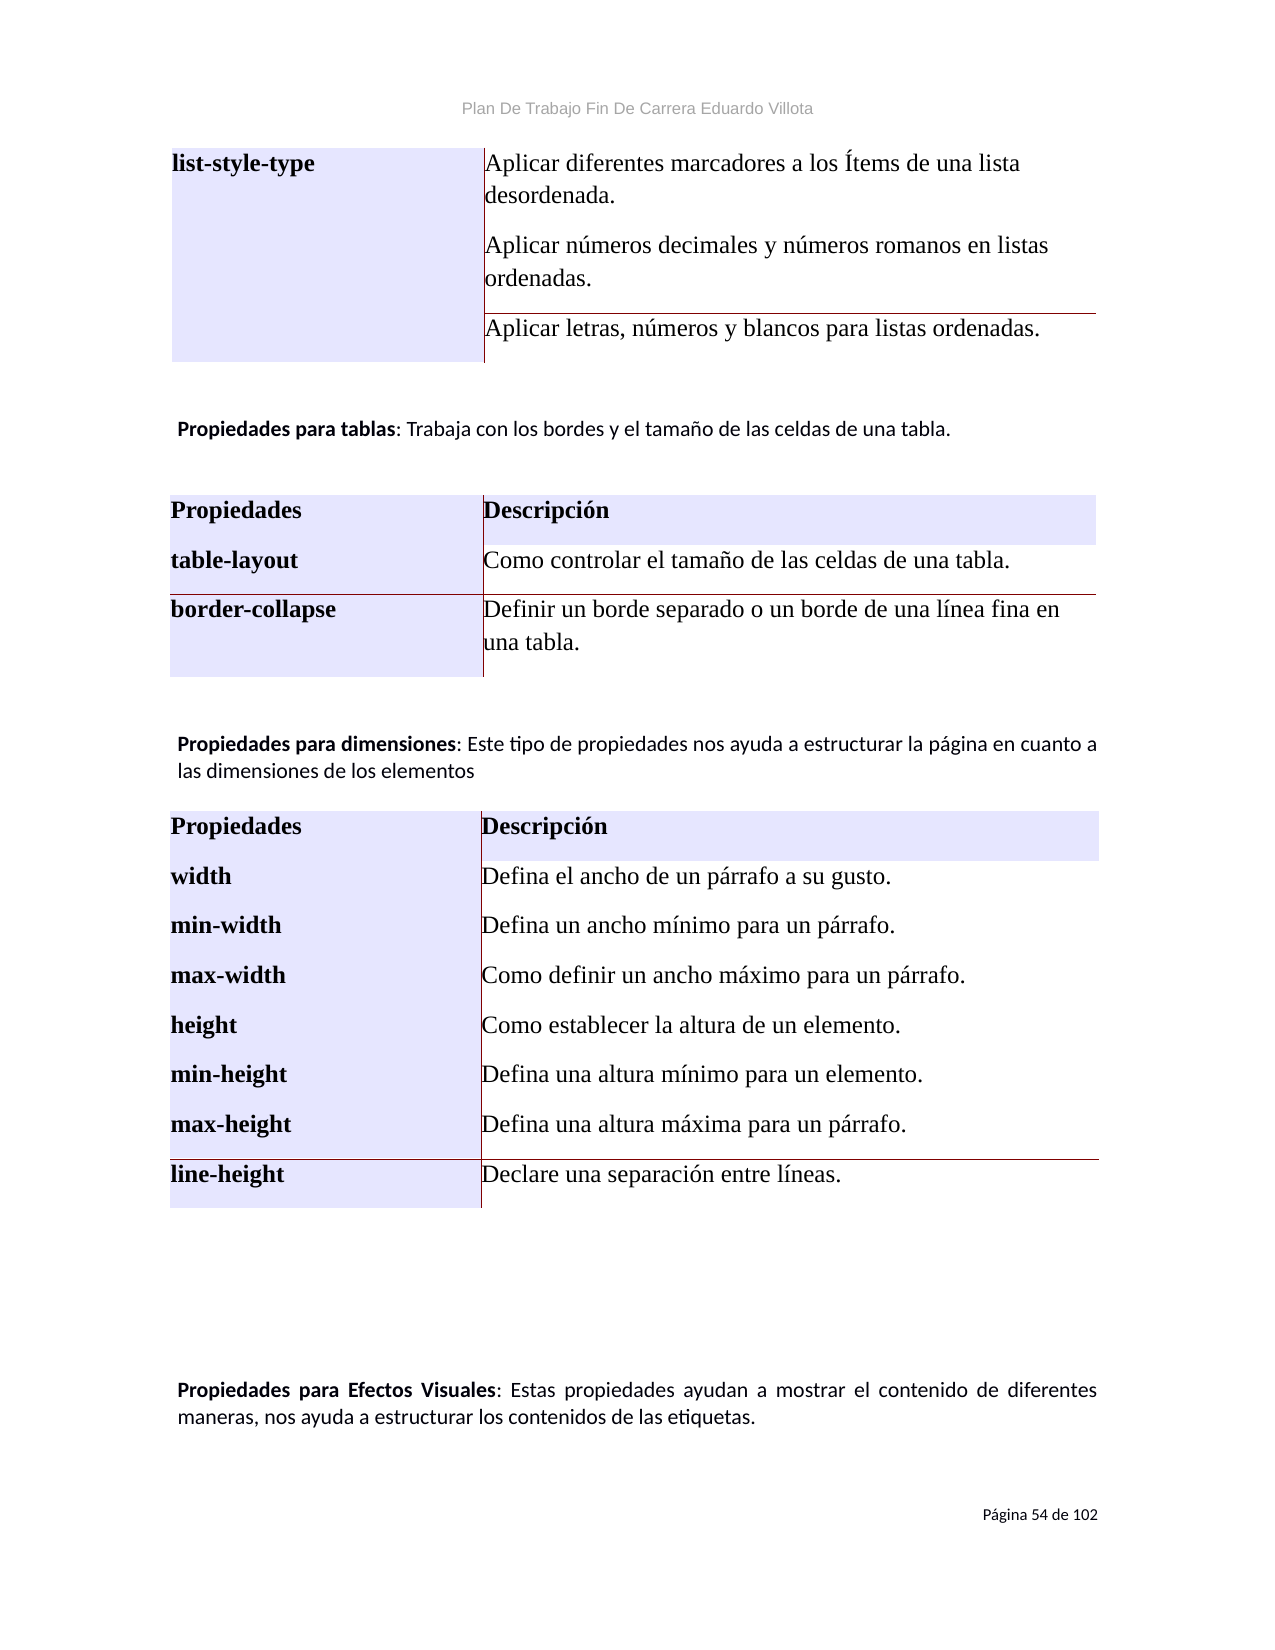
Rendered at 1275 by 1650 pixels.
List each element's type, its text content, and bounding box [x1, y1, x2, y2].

table_cell list-style-type [172, 148, 484, 362]
table_cell Como definir un ancho máximo para un párrafo. [482, 960, 1099, 1010]
table_cell min-height [170, 1059, 481, 1109]
table_cell table-layout [170, 545, 483, 594]
table_cell Aplicar letras, números y blancos para listas ordenadas. [485, 314, 1096, 362]
table_cell width [170, 861, 481, 911]
table_cell Defina un ancho mínimo para un párrafo. [482, 911, 1099, 960]
text Propiedades para tablas: Trabaja con los bordes y el tamaño de las celdas de una tabla. [177, 416, 1098, 442]
table_cell line-height [170, 1160, 481, 1208]
table_cell max-height [170, 1109, 481, 1158]
table_cell Como establecer la altura de un elemento. [482, 1010, 1099, 1059]
table_cell min-width [170, 911, 481, 960]
table_cell Defina una altura mínimo para un elemento. [482, 1059, 1099, 1109]
table_cell Aplicar diferentes marcadores a los Ítems de una lista desordenada. [485, 148, 1096, 230]
table_cell Definir un borde separado o un borde de una línea fina en una tabla. [484, 595, 1096, 677]
table_cell max-width [170, 960, 481, 1010]
table_cell Como controlar el tamaño de las celdas de una tabla. [484, 545, 1096, 594]
table_cell border-collapse [170, 595, 483, 677]
table_header Descripción [482, 811, 1099, 861]
table_cell Aplicar números decimales y números romanos en listas ordenadas. [485, 230, 1096, 313]
table_cell height [170, 1010, 481, 1059]
text Propiedades para dimensiones: Este tipo de propiedades nos ayuda a estructurar la página en cuanto a las dimensiones de los elementos [177, 730, 1098, 783]
table_cell Declare una separación entre líneas. [482, 1160, 1099, 1208]
text Propiedades para Efectos Visuales: Estas propiedades ayudan a mostrar el contenido de diferentes maneras, nos ayuda a estructurar los contenidos de las etiquetas. [177, 1376, 1098, 1430]
table_header Descripción [484, 495, 1096, 545]
table_cell Defina una altura máxima para un párrafo. [482, 1109, 1099, 1158]
table_header Propiedades [170, 495, 483, 545]
table_header Propiedades [170, 811, 481, 861]
table_cell Defina el ancho de un párrafo a su gusto. [482, 861, 1099, 911]
